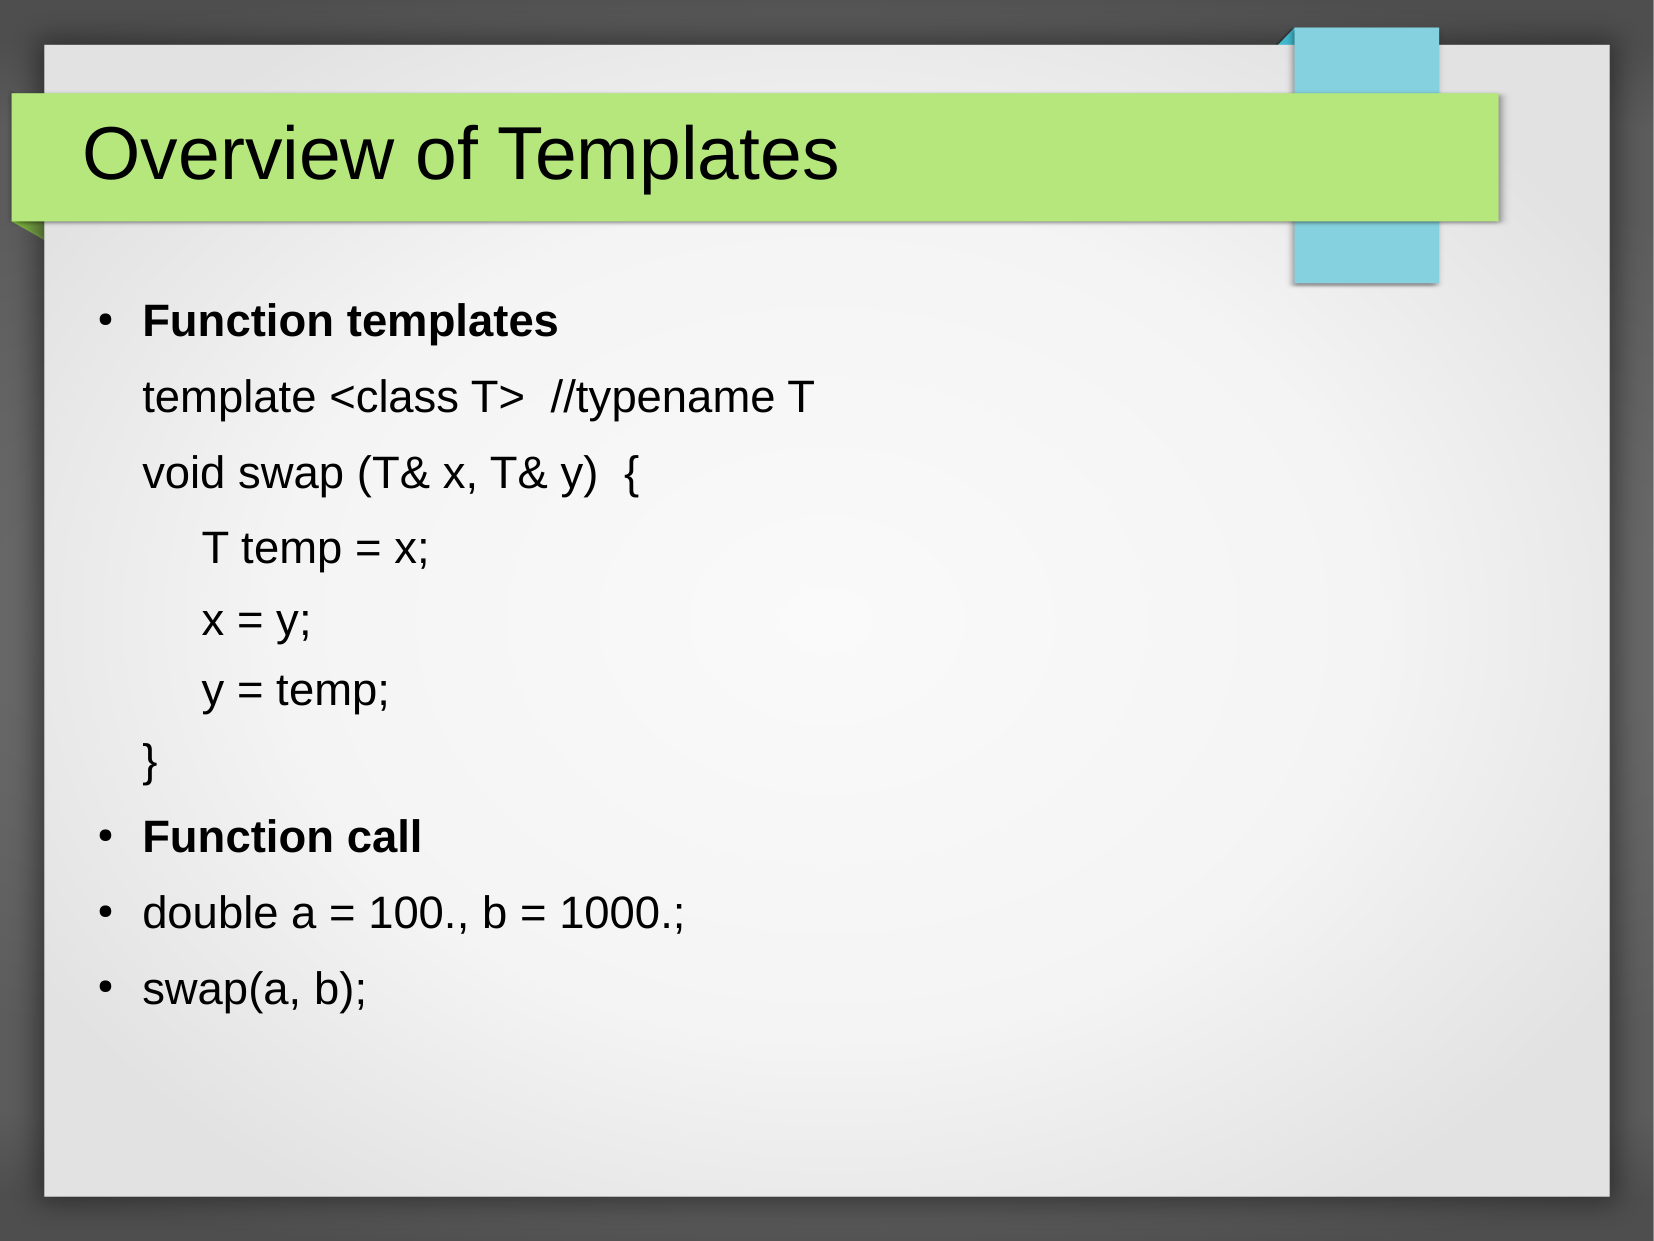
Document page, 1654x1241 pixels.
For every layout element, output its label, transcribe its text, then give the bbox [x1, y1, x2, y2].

list Function templates template <class T> //typename T void swap (T& x, T& y) { T temp = x; x = y; y = temp; } Function call double a = 100., b = 1000.; swap(a, b); [82, 295, 1571, 1015]
picture [0, 0, 1654, 1241]
title Overview of Templates [82, 94, 1264, 213]
